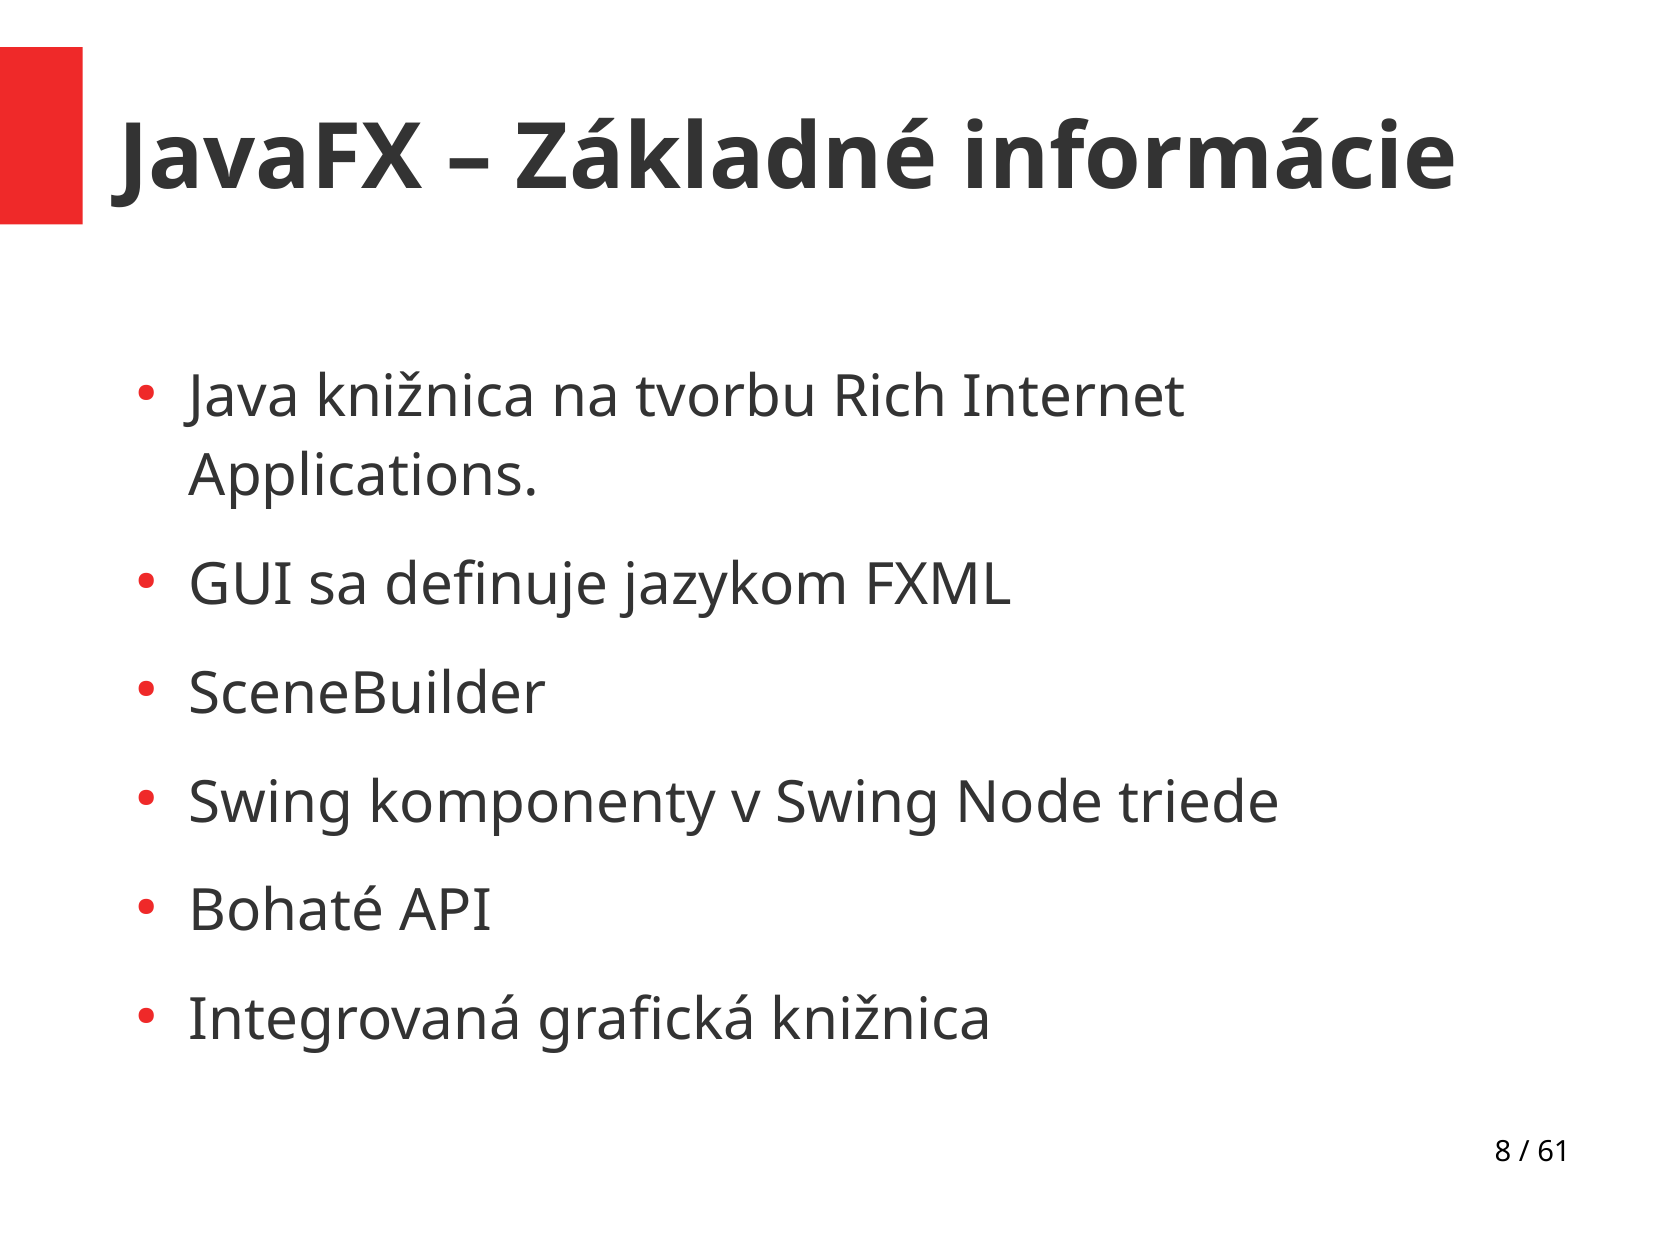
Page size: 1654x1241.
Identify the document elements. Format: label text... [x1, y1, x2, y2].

title JavaFX – Základné informácie [118, 45, 1571, 260]
list Java knižnica na tvorbu Rich Internet Applications. GUI sa definuje jazykom FXML SceneBuilder Swing komponenty v Swing Node triede Bohaté API Integrovaná grafická knižnica [118, 354, 1536, 1074]
